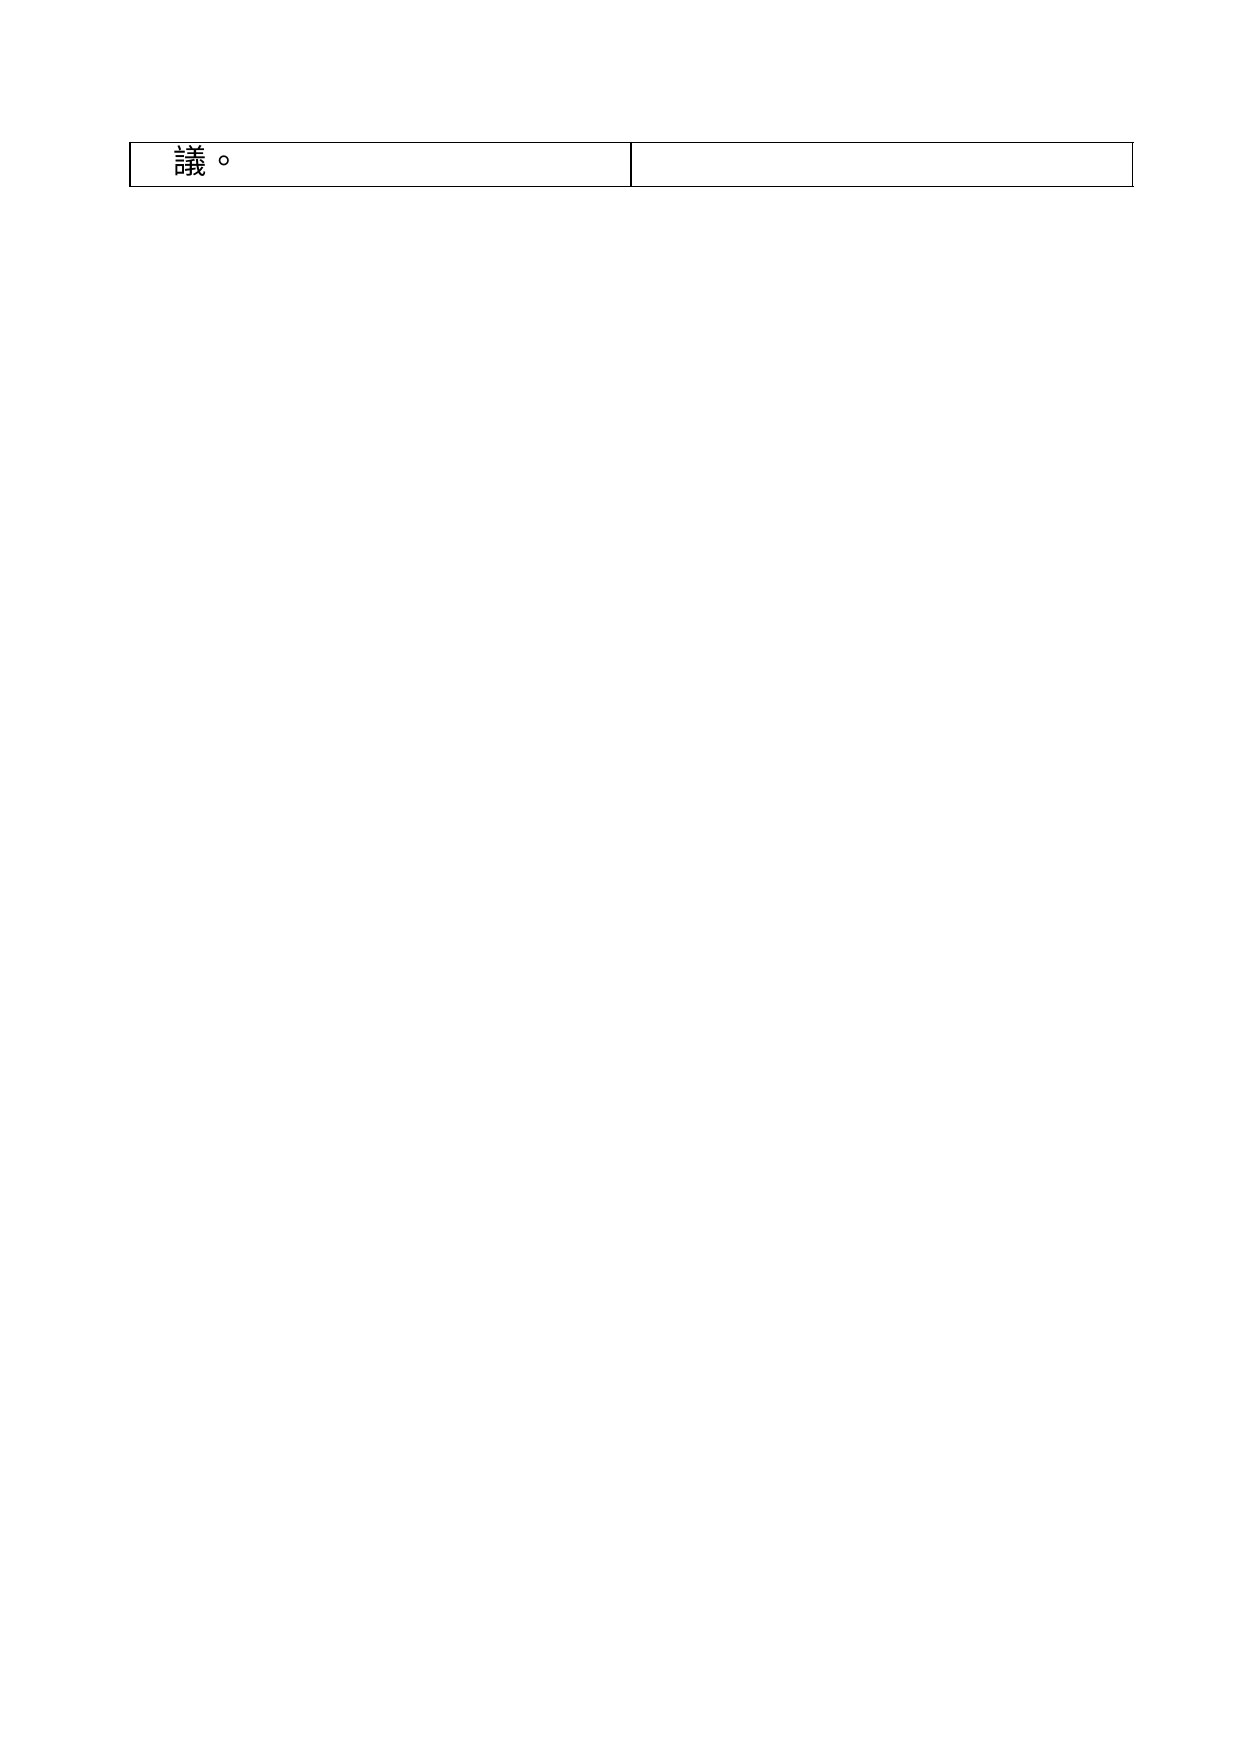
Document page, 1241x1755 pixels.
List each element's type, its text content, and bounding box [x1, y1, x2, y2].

table_cell [632, 143, 1132, 186]
table_cell 議。 [131, 143, 630, 186]
